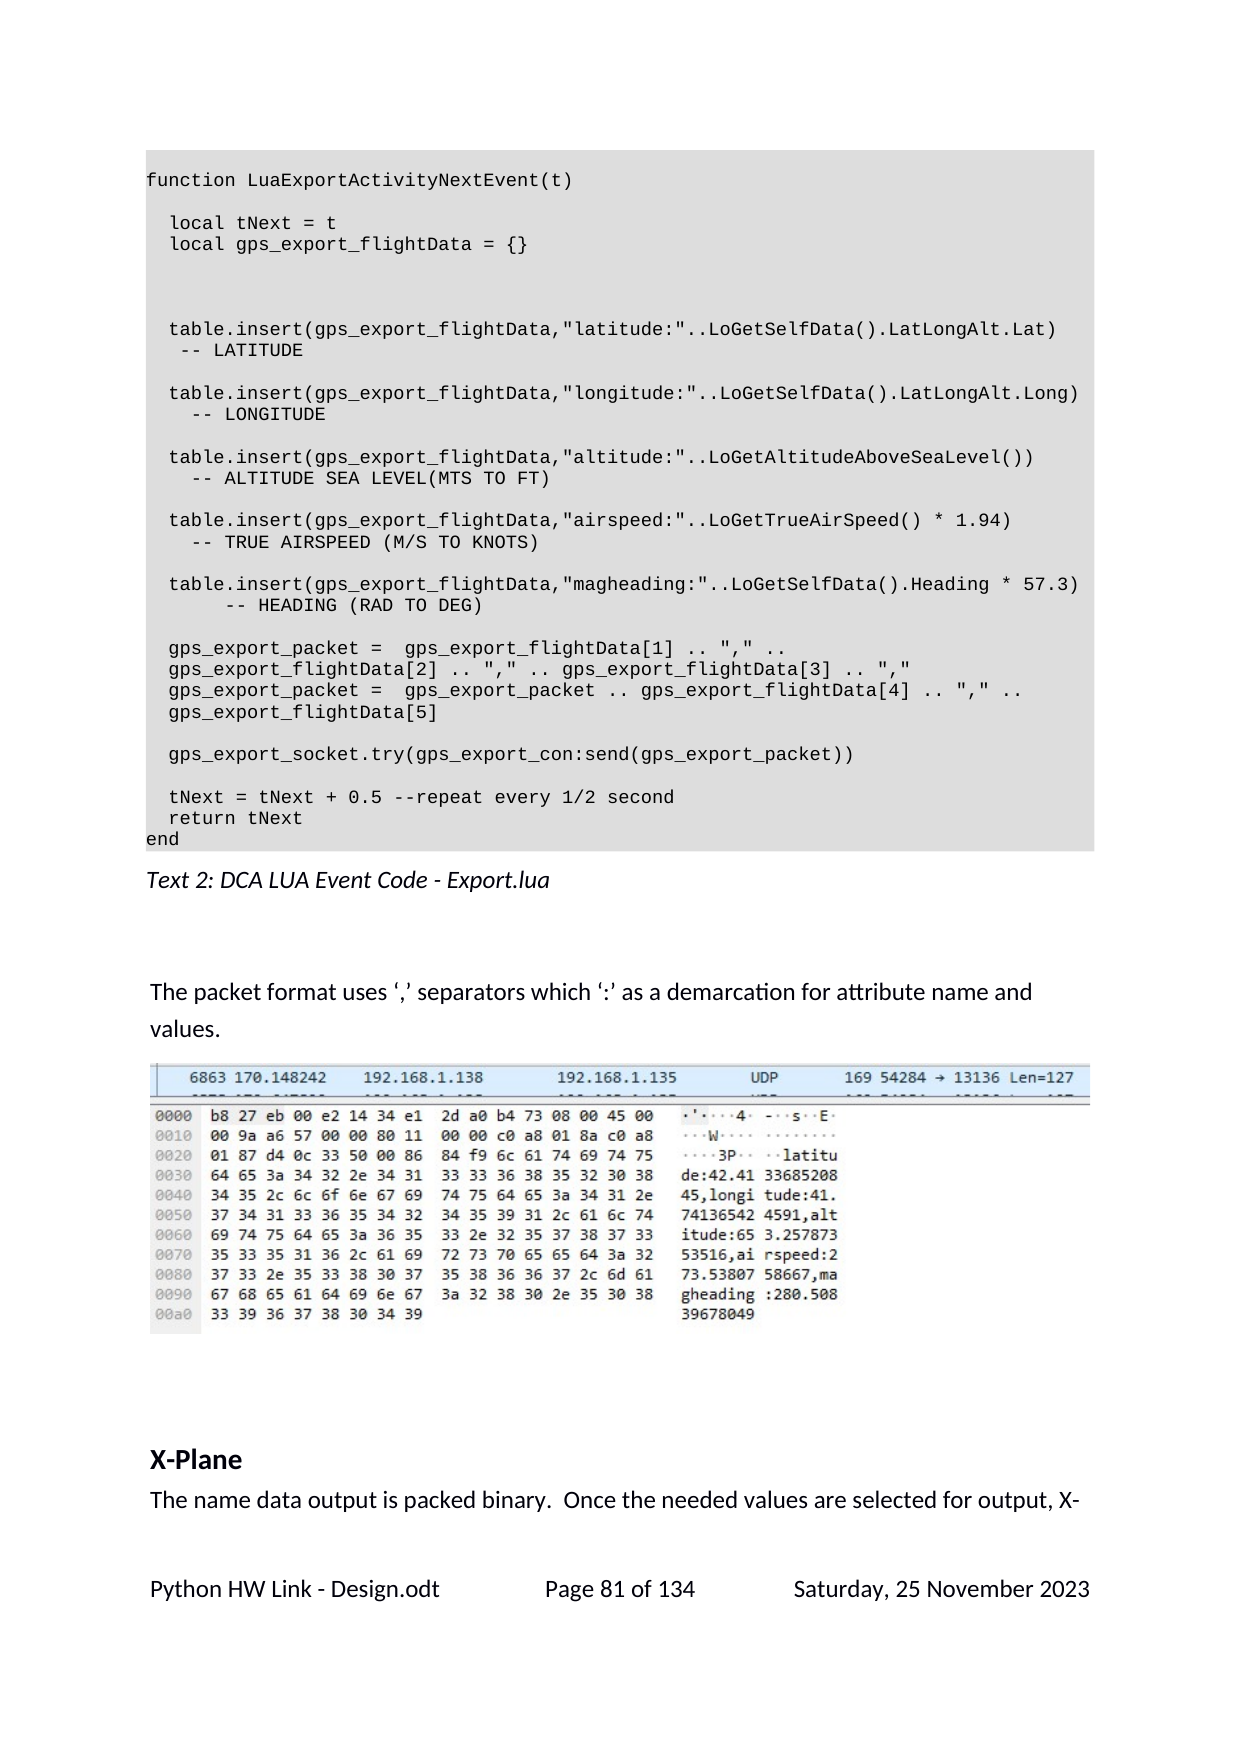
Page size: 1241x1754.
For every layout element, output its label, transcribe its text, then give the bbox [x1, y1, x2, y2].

subtitle X-Plane [150, 1441, 1090, 1476]
text Text 2: DCA LUA Event Code - Export.lua [146, 852, 1094, 894]
text The packet format uses ‘,’ separators which ‘:’ as a demarcation for attribute name and values. [150, 976, 1090, 1043]
text The name data output is packed binary. Once the needed values are selected for output, X- [150, 1485, 1090, 1515]
picture [150, 1063, 1091, 1334]
